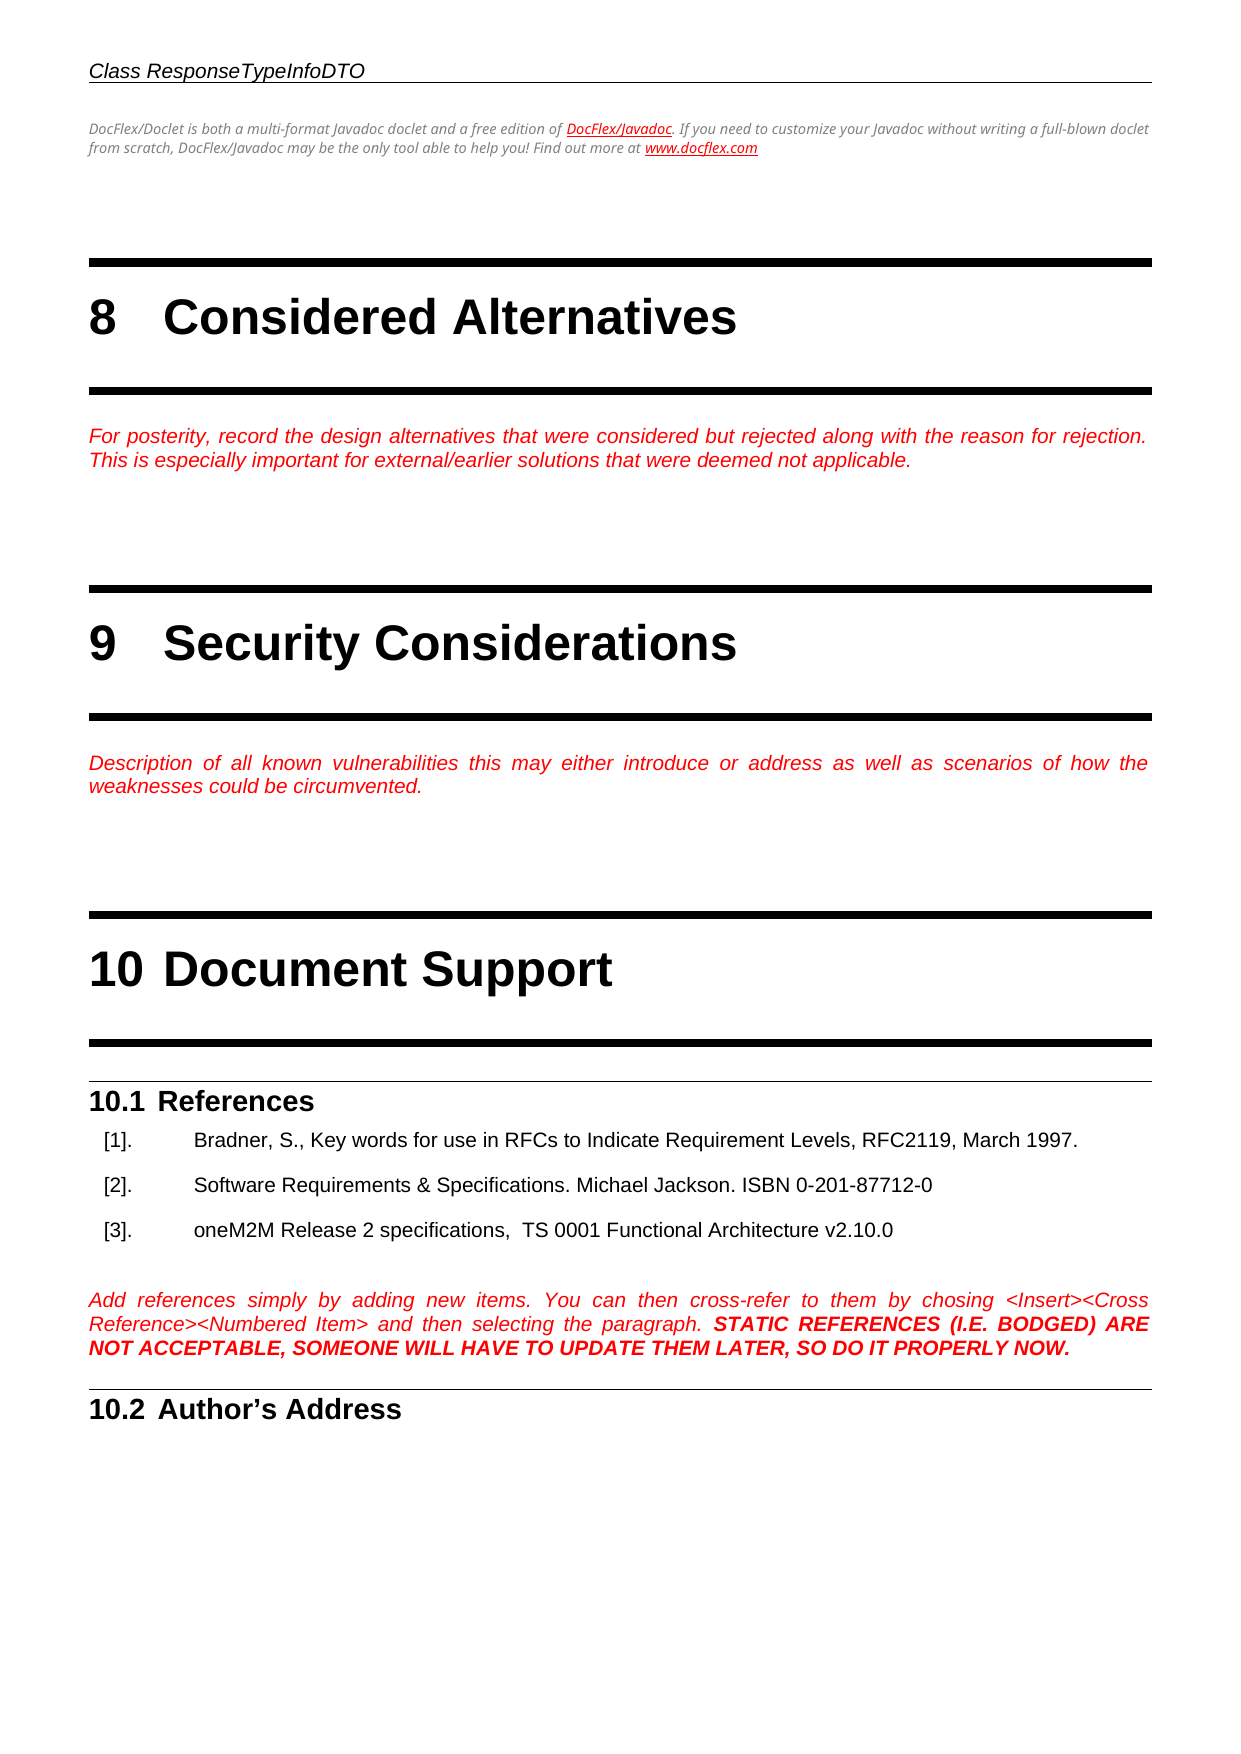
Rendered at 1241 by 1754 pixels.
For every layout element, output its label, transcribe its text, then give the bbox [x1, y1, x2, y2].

subtitle References [88, 1082, 1152, 1117]
text DocFlex/Doclet is both a multi-format Javadoc doclet and a free edition of DocFlex/Javadoc. If you need to customize your Javadoc without writing a full-blown doclet from scratch, DocFlex/Javadoc may be the only tool able to help you! Find out more at www.docflex.com [88, 118, 1152, 158]
text Add references simply by adding new items. You can then cross-refer to them by chosing <Insert><Cross Reference><Numbered Item> and then selecting the paragraph. STATIC REFERENCES (I.E. BODGED) ARE NOT ACCEPTABLE, SOMEONE WILL HAVE TO UPDATE THEM LATER, SO DO IT PROPERLY NOW. [88, 1288, 1152, 1360]
text For posterity, record the design alternatives that were considered but rejected along with the reason for rejection. This is especially important for external/earlier solutions that were deemed not applicable. [88, 424, 1152, 472]
text Description of all known vulnerabilities this may either introduce or address as well as scenarios of how the weaknesses could be circumvented. [88, 750, 1152, 798]
subtitle Author’s Address [88, 1390, 1152, 1426]
subtitle Considered Alternatives [88, 259, 1152, 395]
subtitle Document Support [88, 912, 1152, 1047]
subtitle Security Considerations [88, 586, 1152, 721]
list Software Requirements & Specifications. Michael Jackson. ISBN 0-201-87712-0 [103, 1173, 1152, 1197]
list oneM2M Release 2 specifications, TS 0001 Functional Architecture v2.10.0 [103, 1217, 1152, 1241]
list Bradner, S., Key words for use in RFCs to Indicate Requirement Levels, RFC2119, March 1997. [103, 1128, 1152, 1152]
